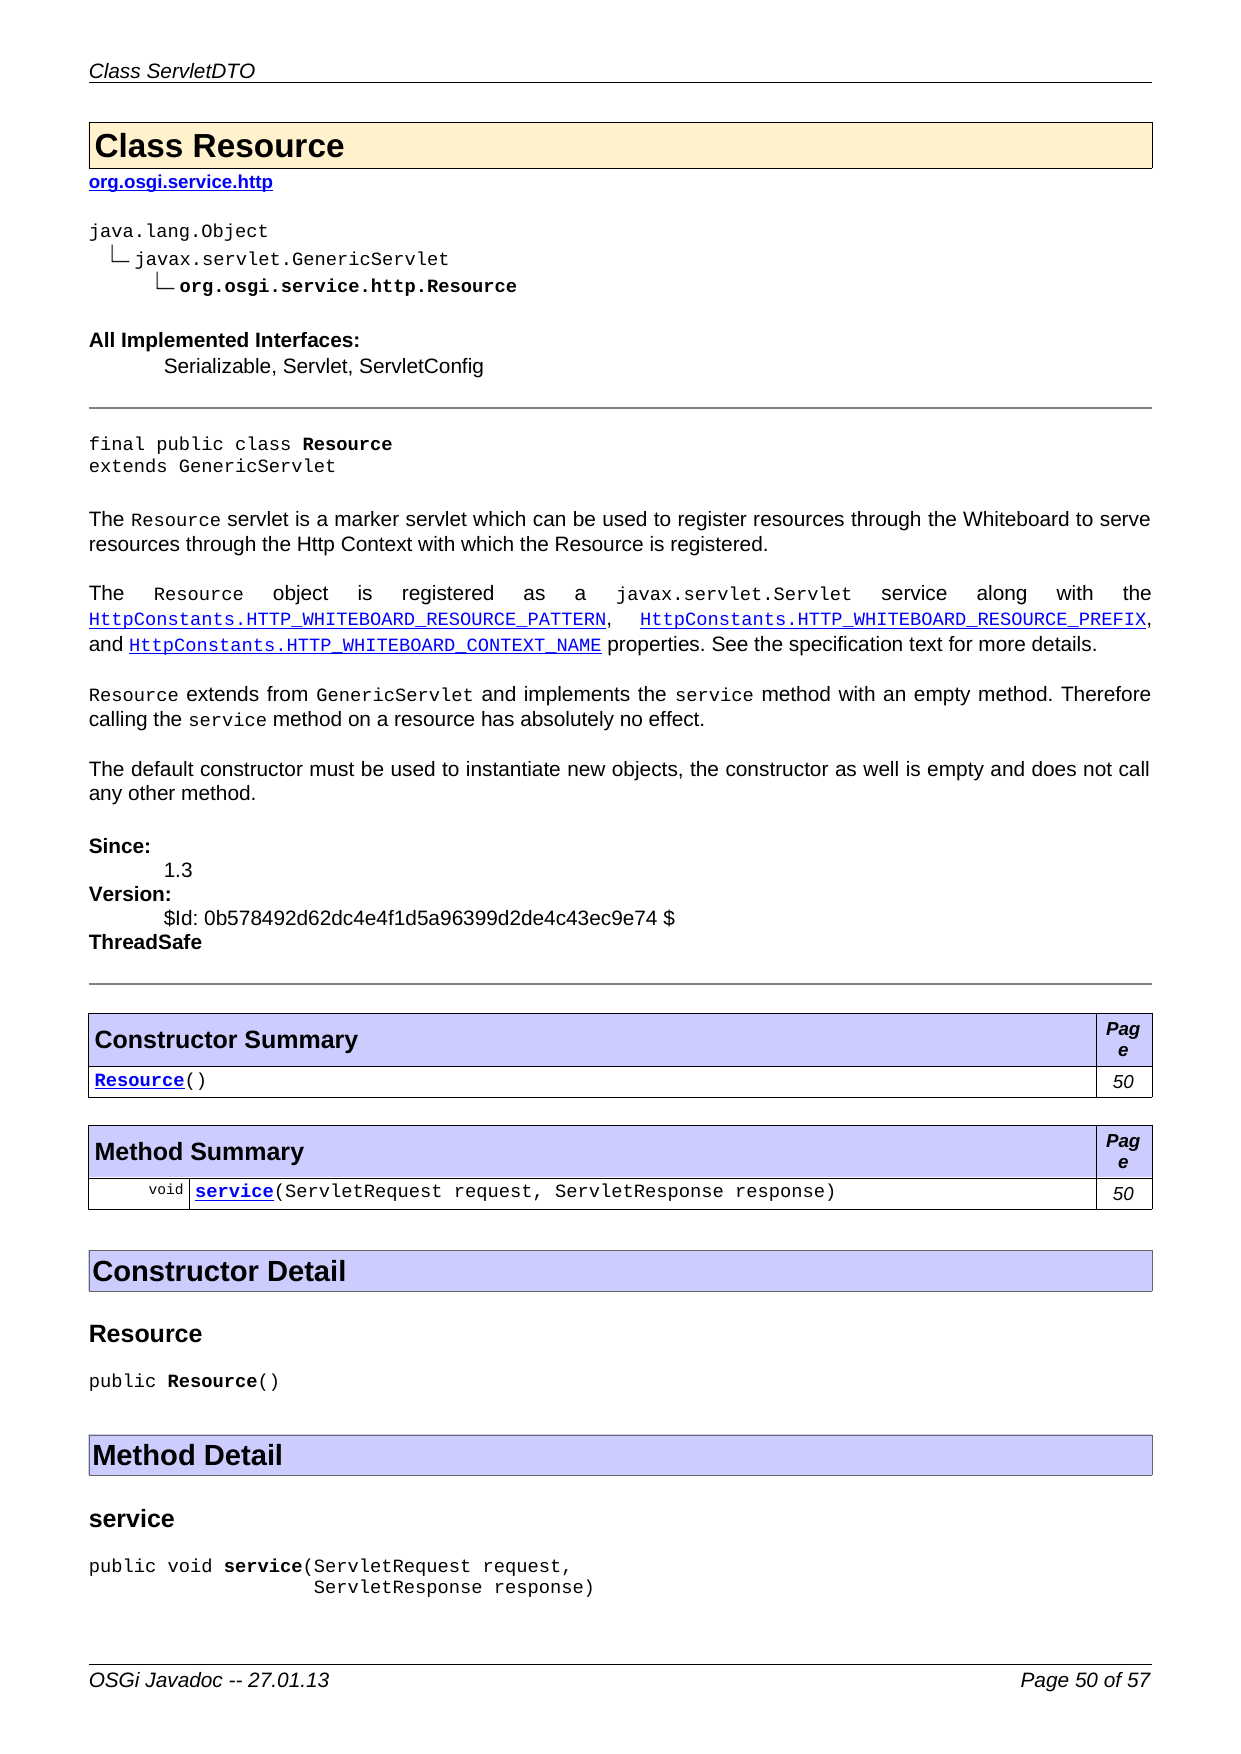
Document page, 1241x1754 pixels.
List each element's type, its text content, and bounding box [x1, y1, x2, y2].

table_cell void [89, 1179, 189, 1209]
text Serializable, Servlet, ServletConfig [163, 354, 1152, 378]
text javax.servlet.GenericServlet [88, 243, 1152, 271]
subtitle service [88, 1504, 1152, 1532]
text org.osgi.service.http [88, 171, 1152, 193]
table_header Page [1097, 1014, 1152, 1066]
text The Resource object is registered as a javax.servlet.Servlet service along with the HttpConstants.HTTP_WHITEBOARD_RESOURCE_PATTERN, HttpConstants.HTTP_WHITEBOARD_RESOURCE_PREFIX, and HttpConstants.HTTP_WHITEBOARD_CONTEXT_NAME properties. See the specification text for more details. [88, 581, 1152, 657]
subtitle Constructor Detail [90, 1251, 1152, 1291]
subtitle Class Resource [90, 123, 1152, 168]
text public Resource() [88, 1372, 1152, 1393]
subtitle All Implemented Interfaces: [88, 327, 1152, 351]
table_cell [1097, 1067, 1152, 1097]
subtitle Resource [88, 1319, 1152, 1348]
table_header Constructor Summary [89, 1014, 1096, 1066]
table_header Page [1097, 1126, 1152, 1177]
text Resource extends from GenericServlet and implements the service method with an empty method. Therefore calling the service method on a resource has absolutely no effect. [88, 682, 1152, 732]
text $Id: 0b578492d62dc4e4f1d5a96399d2de4c43ec9e74 $ [163, 906, 1152, 930]
subtitle Method Detail [90, 1436, 1152, 1475]
picture [111, 243, 135, 266]
text extends GenericServlet [88, 456, 1152, 478]
text org.osgi.service.http.Resource [88, 271, 1152, 298]
table_cell service(ServletRequest request, ServletResponse response) [190, 1179, 1096, 1209]
text final public class Resource [88, 435, 1152, 456]
text The default constructor must be used to instantiate new objects, the constructor as well is empty and does not call any other method. [88, 757, 1152, 805]
text public void service(ServletRequest request, ServletResponse response) [88, 1557, 1152, 1599]
text java.lang.Object [88, 222, 1152, 243]
text ThreadSafe [88, 930, 1152, 954]
text The Resource servlet is a marker servlet which can be used to register resources through the Whiteboard to serve resources through the Http Context with which the Resource is registered. [88, 507, 1152, 556]
table_header Method Summary [89, 1126, 1096, 1177]
text 1.3 [163, 858, 1152, 882]
picture [156, 270, 180, 293]
table_cell [1097, 1179, 1152, 1209]
text Since: [88, 834, 1152, 858]
text Version: [88, 882, 1152, 906]
table_cell Resource() [89, 1067, 1096, 1097]
